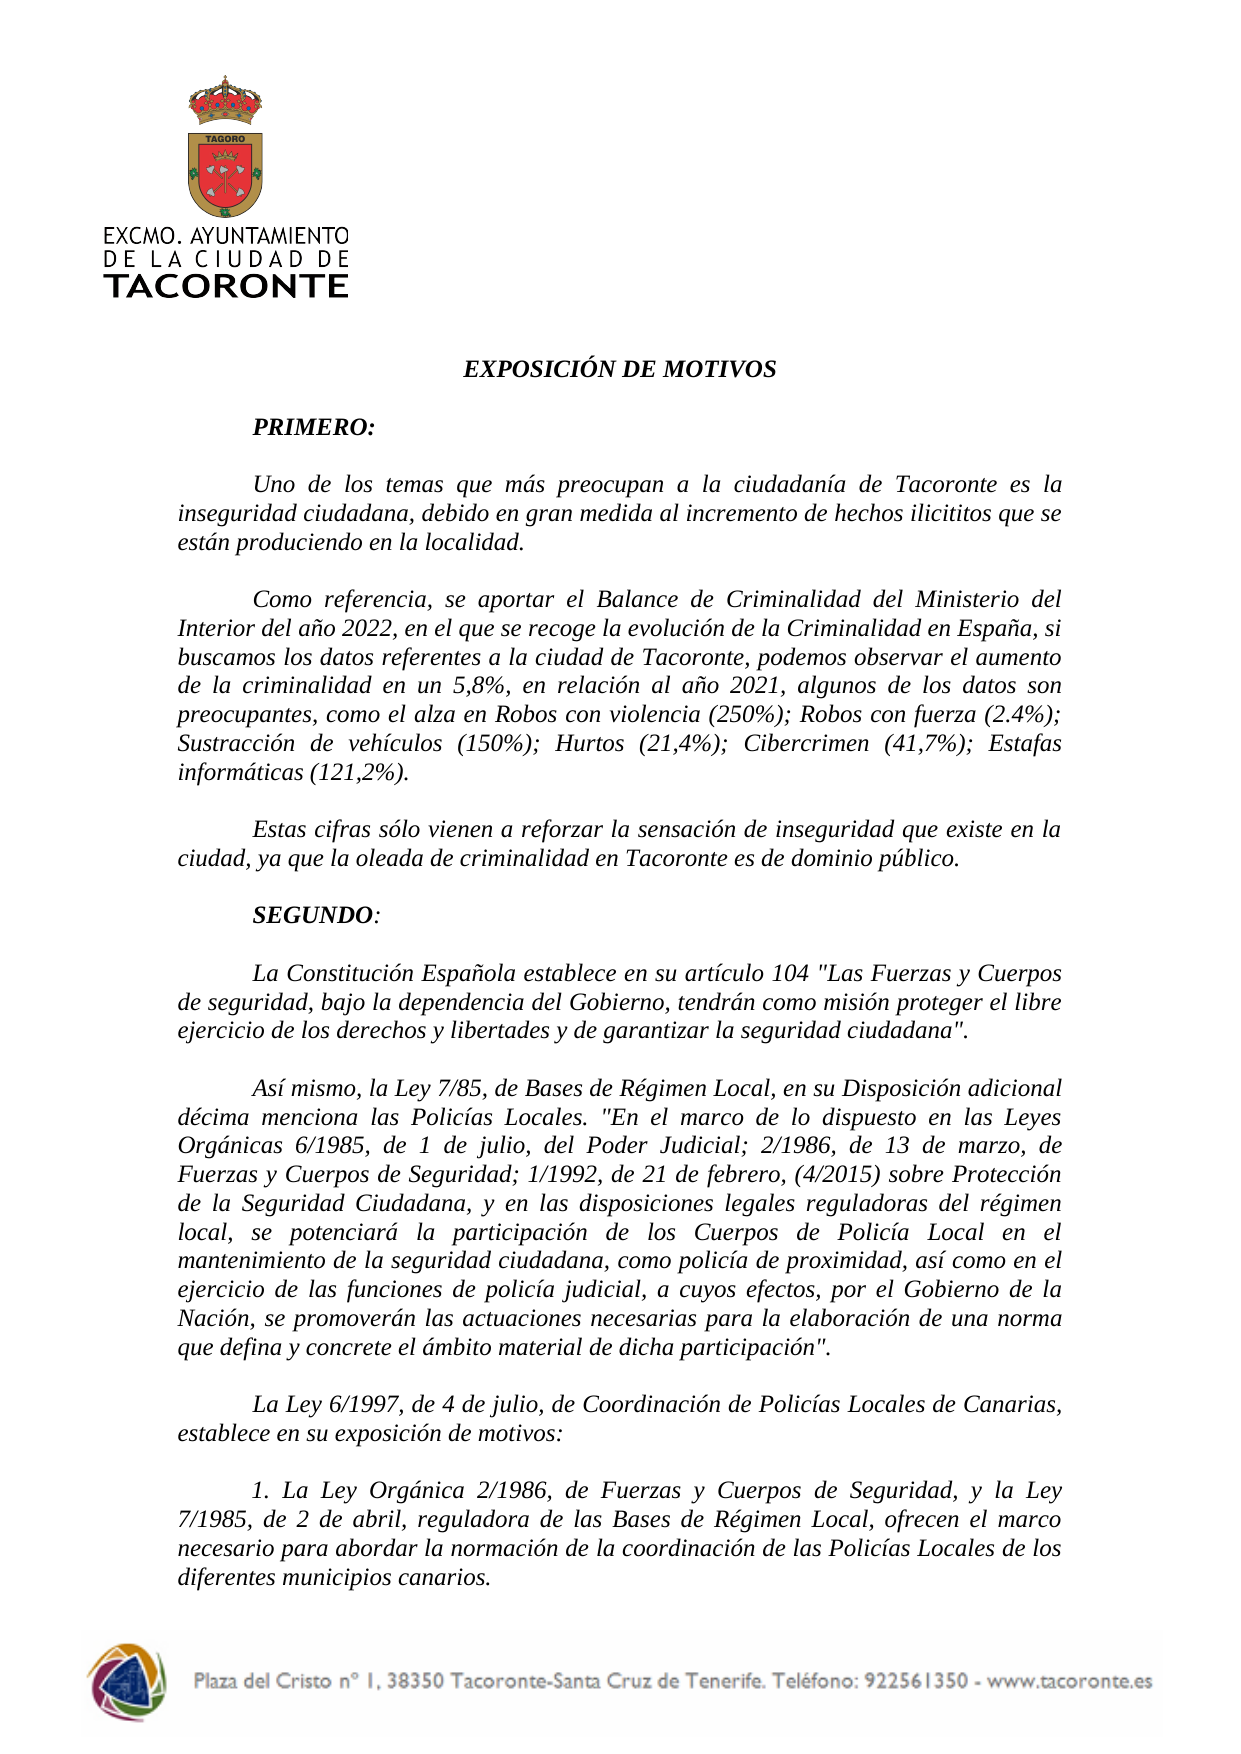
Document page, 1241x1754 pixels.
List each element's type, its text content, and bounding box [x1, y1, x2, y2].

text Como referencia, se aportar el Balance de Criminalidad del Ministerio del Interior del año 2022, en el que se recoge la evolución de la Criminalidad en España, si buscamos los datos referentes a la ciudad de Tacoronte, podemos observar el aumento de la criminalidad en un 5,8%, en relación al año 2021, algunos de los datos son preocupantes, como el alza en Robos con violencia (250%); Robos con fuerza (2.4%); Sustracción de vehículos (150%); Hurtos (21,4%); Cibercrimen (41,7%); Estafas informáticas (121,2%). [177, 584, 1063, 785]
text 1. La Ley Orgánica 2/1986, de Fuerzas y Cuerpos de Seguridad, y la Ley 7/1985, de 2 de abril, reguladora de las Bases de Régimen Local, ofrecen el marco necesario para abordar la normación de la coordinación de las Policías Locales de los diferentes municipios canarios. [177, 1475, 1063, 1590]
text Así mismo, la Ley 7/85, de Bases de Régimen Local, en su Disposición adicional décima menciona las Policías Locales. "En el marco de lo dispuesto en las Leyes Orgánicas 6/1985, de 1 de julio, del Poder Judicial; 2/1986, de 13 de marzo, de Fuerzas y Cuerpos de Seguridad; 1/1992, de 21 de febrero, (4/2015) sobre Protección de la Seguridad Ciudadana, y en las disposiciones legales reguladoras del régimen local, se potenciará la participación de los Cuerpos de Policía Local en el mantenimiento de la seguridad ciudadana, como policía de proximidad, así como en el ejercicio de las funciones de policía judicial, a cuyos efectos, por el Gobierno de la Nación, se promoverán las actuaciones necesarias para la elaboración de una norma que defina y concrete el ámbito material de dicha participación". [177, 1073, 1063, 1360]
text Uno de los temas que más preocupan a la ciudadanía de Tacoronte es la inseguridad ciudadana, debido en gran medida al incremento de hechos ilicititos que se están produciendo en la localidad. [177, 469, 1063, 555]
text PRIMERO: [177, 412, 1063, 440]
picture [103, 75, 348, 298]
text EXPOSICIÓN DE MOTIVOS [177, 354, 1063, 383]
text SEGUNDO: [177, 900, 1063, 929]
picture [80, 1630, 1163, 1737]
text La Constitución Española establece en su artículo 104 "Las Fuerzas y Cuerpos de seguridad, bajo la dependencia del Gobierno, tendrán como misión proteger el libre ejercicio de los derechos y libertades y de garantizar la seguridad ciudadana". [177, 958, 1063, 1044]
text La Ley 6/1997, de 4 de julio, de Coordinación de Policías Locales de Canarias, establece en su exposición de motivos: [177, 1389, 1063, 1447]
text Estas cifras sólo vienen a reforzar la sensación de inseguridad que existe en la ciudad, ya que la oleada de criminalidad en Tacoronte es de dominio público. [177, 814, 1063, 872]
